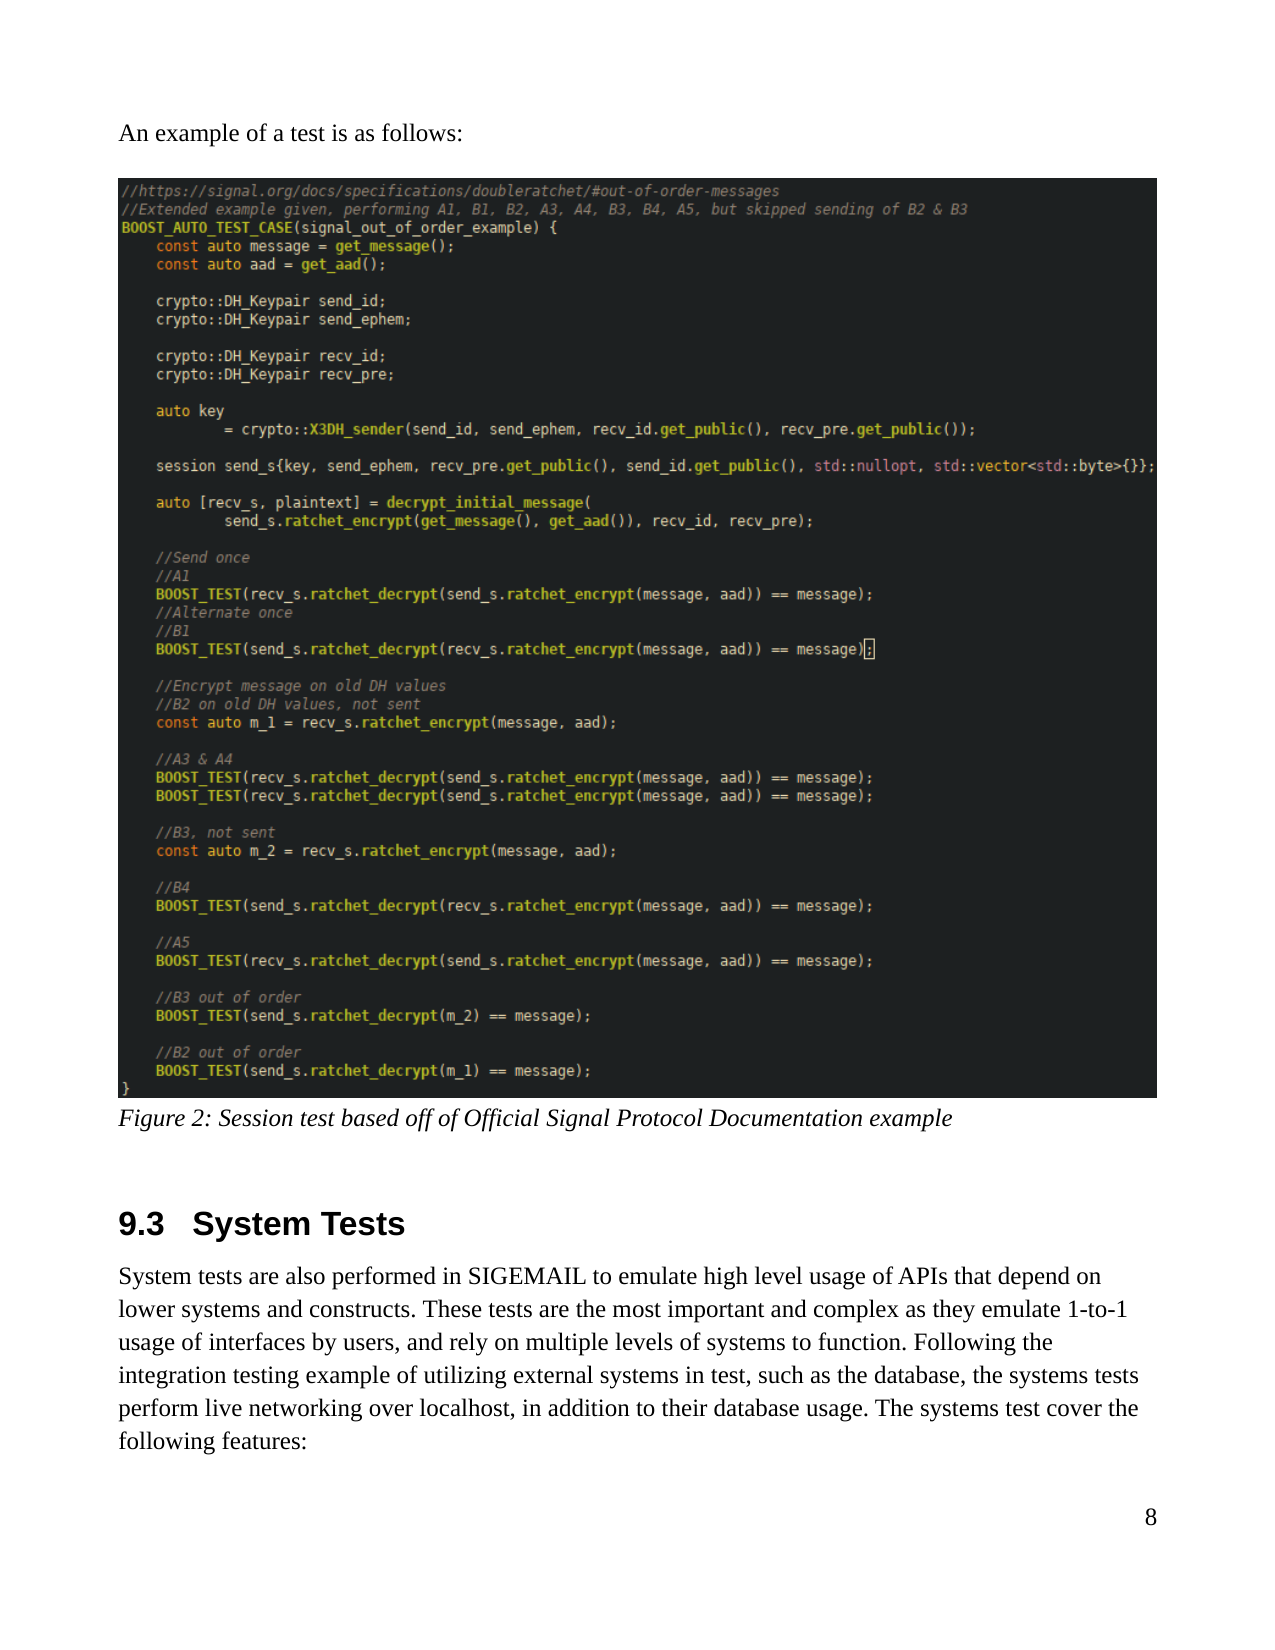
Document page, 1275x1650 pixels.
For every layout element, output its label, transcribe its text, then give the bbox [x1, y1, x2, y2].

picture [118, 178, 1157, 1098]
text Figure 2: Session test based off of Official Signal Protocol Documentation example [118, 1098, 1157, 1131]
text System tests are also performed in SIGEMAIL to emulate high level usage of APIs that depend on lower systems and constructs. These tests are the most important and complex as they emulate 1-to-1 usage of interfaces by users, and rely on multiple levels of systems to function. Following the integration testing example of utilizing external systems in test, such as the database, the systems tests perform live networking over localhost, in addition to their database usage. The systems test cover the following features: [118, 1261, 1157, 1455]
text An example of a test is as follows: [118, 118, 1157, 147]
subtitle System Tests [118, 1204, 1157, 1243]
